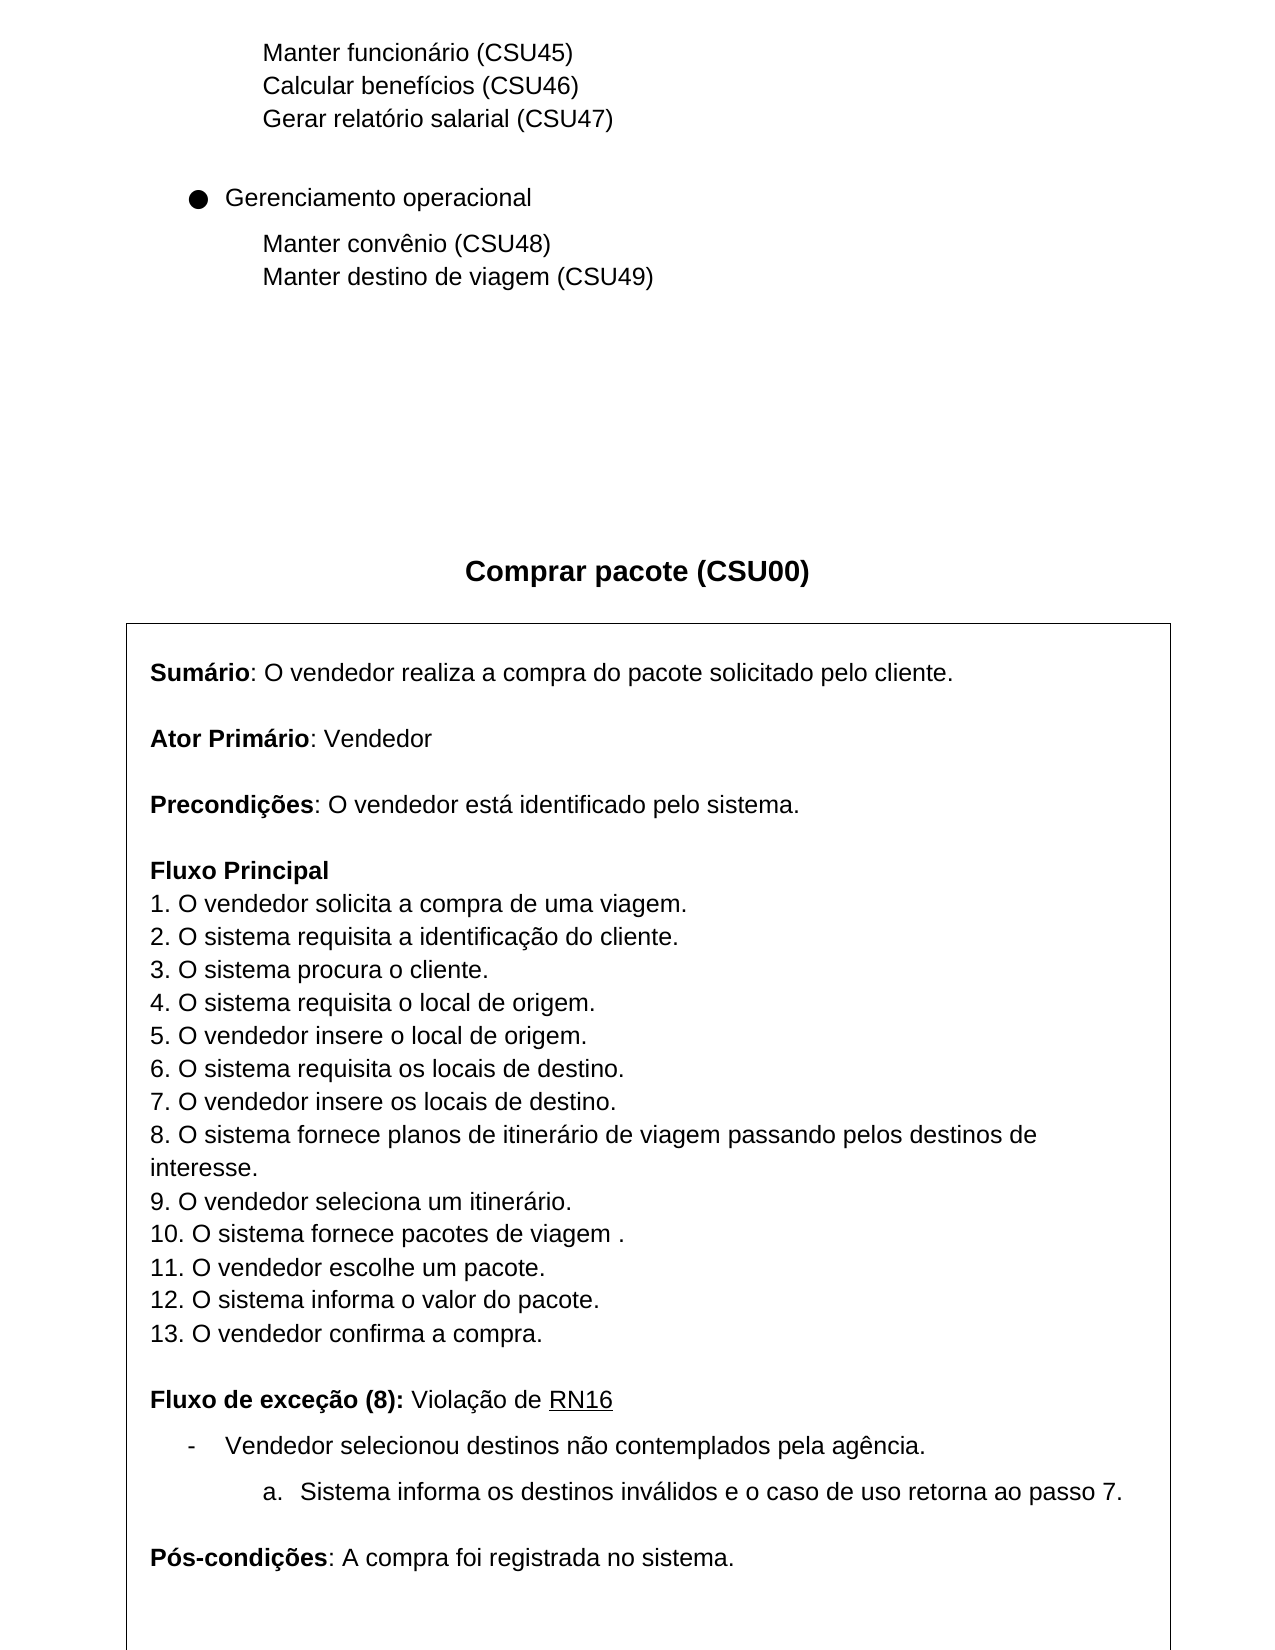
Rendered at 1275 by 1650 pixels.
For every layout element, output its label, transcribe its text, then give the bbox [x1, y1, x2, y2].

list O sistema requisita o local de origem. [150, 988, 1125, 1017]
list O vendedor insere o local de origem. [150, 1021, 1125, 1050]
text Precondições: O vendedor está identificado pelo sistema. [150, 790, 1125, 819]
list O vendedor escolhe um pacote. [150, 1252, 1125, 1281]
list O sistema fornece planos de itinerário de viagem passando pelos destinos de interesse. [150, 1120, 1125, 1182]
list O vendedor confirma a compra. [150, 1318, 1125, 1347]
list O sistema informa o valor do pacote. [150, 1286, 1125, 1314]
text Comprar pacote (CSU00) [150, 553, 1125, 587]
list Vendedor selecionou destinos não contemplados pela agência. [187, 1418, 1125, 1469]
list Gerenciamento operacional [187, 170, 1125, 221]
list Calcular benefícios (CSU46) [262, 71, 1125, 99]
text Pós-condições: A compra foi registrada no sistema. [150, 1542, 1125, 1571]
text Fluxo Principal [150, 856, 1125, 885]
list Sistema informa os destinos inválidos e o caso de uso retorna ao passo 7. [262, 1476, 1125, 1505]
list O sistema requisita a identificação do cliente. [150, 922, 1125, 951]
list Gerar relatório salarial (CSU47) [262, 104, 1125, 133]
list O sistema procura o cliente. [150, 955, 1125, 984]
text Fluxo de exceção (8): Violação de RN16 [150, 1384, 1125, 1413]
list O vendedor insere os locais de destino. [150, 1087, 1125, 1116]
list O sistema requisita os locais de destino. [150, 1054, 1125, 1083]
text Ator Primário: Vendedor [150, 724, 1125, 753]
list Manter funcionário (CSU45) [262, 38, 1125, 67]
list Manter convênio (CSU48) [262, 229, 1125, 257]
list O sistema fornece pacotes de viagem . [150, 1219, 1125, 1248]
list O vendedor solicita a compra de uma viagem. [150, 889, 1125, 918]
list Manter destino de viagem (CSU49) [262, 262, 1125, 291]
list O vendedor seleciona um itinerário. [150, 1186, 1125, 1215]
text Sumário: O vendedor realiza a compra do pacote solicitado pelo cliente. [150, 658, 1125, 687]
